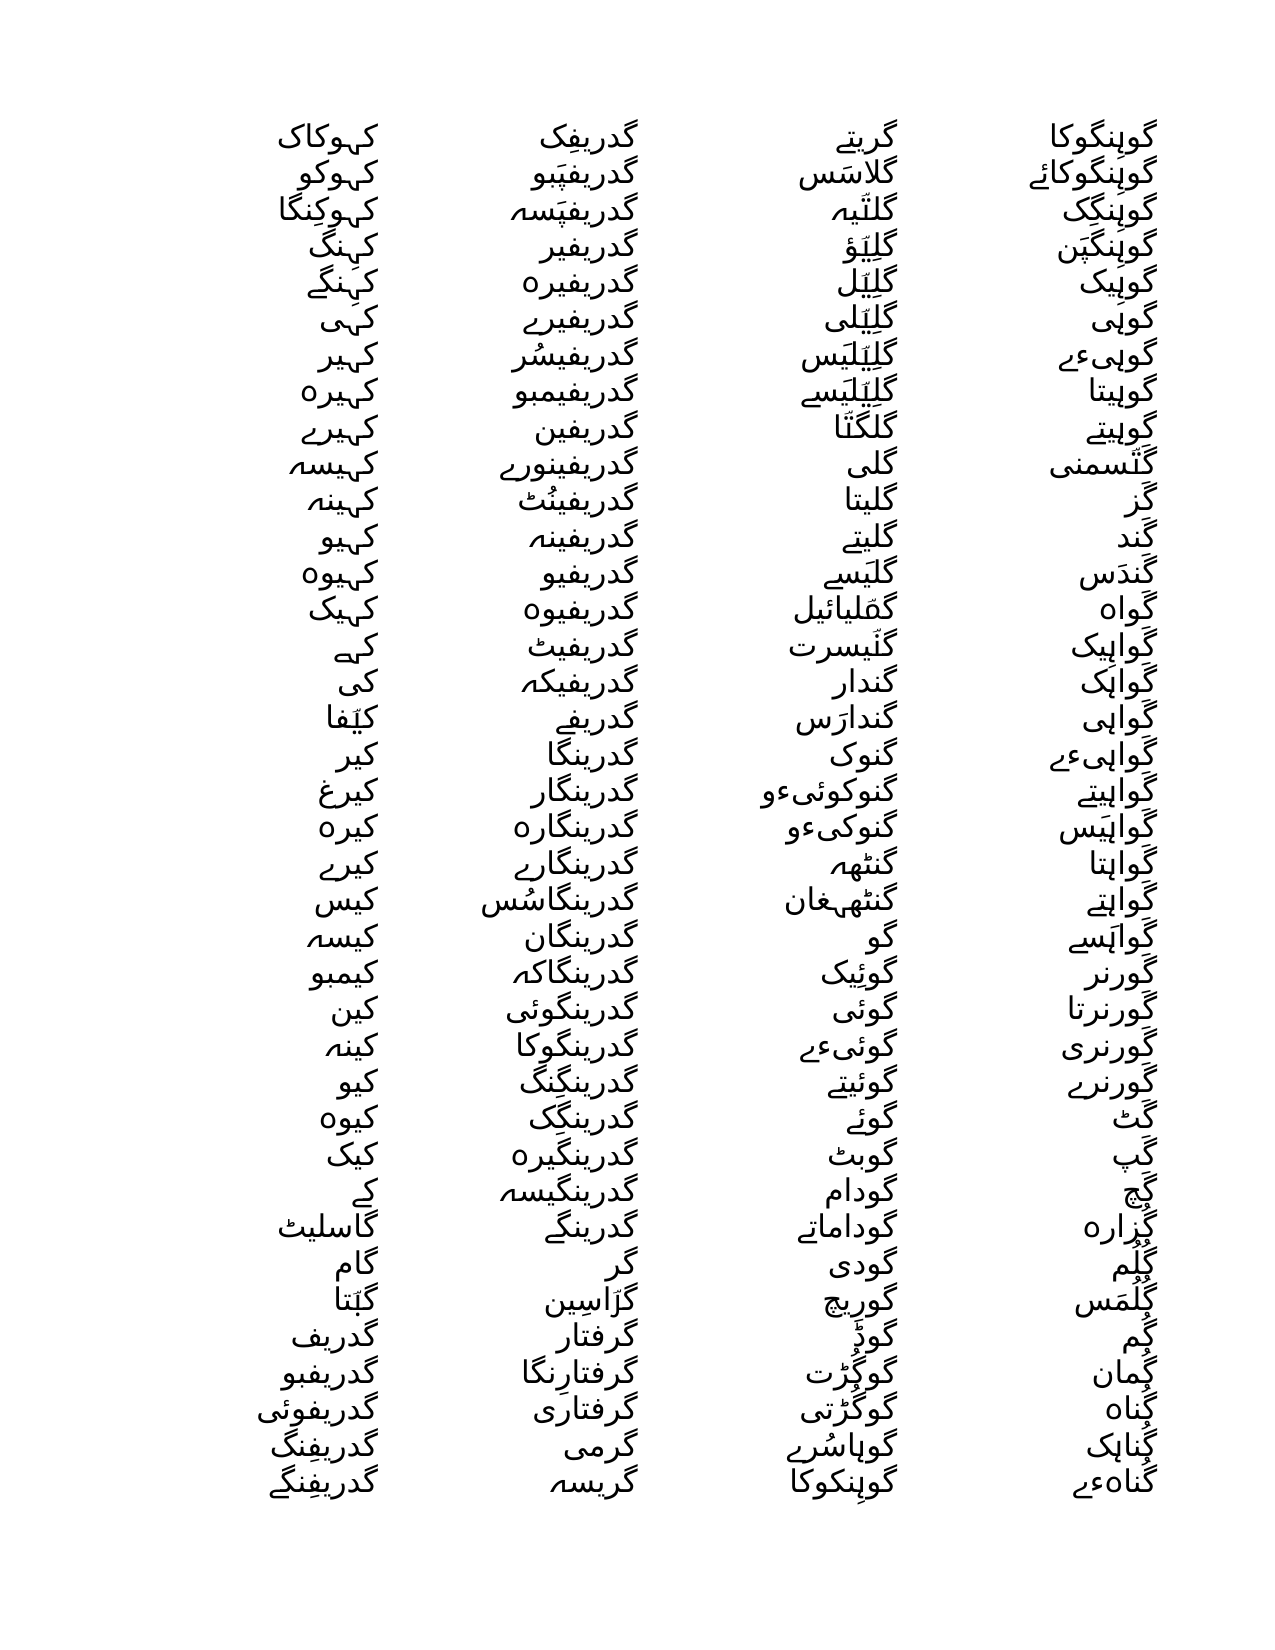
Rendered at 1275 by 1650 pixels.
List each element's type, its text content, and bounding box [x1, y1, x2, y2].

text گدریفِنگے [118, 1463, 378, 1499]
text گوئے [637, 1100, 897, 1136]
text گَواہی​تے [897, 772, 1157, 809]
text گرمی [378, 1427, 637, 1463]
text گُلُم [897, 1245, 1157, 1281]
text گرؔاسِین [378, 1281, 637, 1318]
text گدرینگا [378, 736, 637, 772]
text گدریفیسُر [378, 336, 637, 373]
text کیرے [118, 845, 378, 882]
text کہیو [118, 518, 378, 554]
text گدرینگِک [378, 1100, 637, 1136]
text گدریفے [378, 700, 637, 736]
text گدریفیٹ [378, 627, 637, 663]
text گَتؔسمنی [897, 445, 1157, 482]
text کیؔفا [118, 700, 378, 736]
text گدریفِک [378, 118, 637, 154]
text گلی​تے [637, 518, 897, 554]
text گَواہِیک [897, 627, 1157, 663]
text گوہاسُرے [637, 1427, 897, 1463]
text گدریفِنگ [118, 1427, 378, 1463]
text گدرینگِنگ [378, 1063, 637, 1100]
text گدریفیرہ [378, 263, 637, 300]
text گام [118, 1245, 378, 1281]
text گدریفیر [378, 227, 637, 263]
text گرفتار [378, 1318, 637, 1354]
text کہیوہ [118, 554, 378, 591]
text گلِیؔلی [637, 300, 897, 336]
text گلی​َسے [637, 554, 897, 591]
text گُلُمَس [897, 1281, 1157, 1318]
text گَورنر [897, 954, 1157, 991]
text گَواہ [897, 591, 1157, 627]
text کہوکِنگا [118, 191, 378, 227]
text گوہی​تے [897, 409, 1157, 445]
text کیرہ [118, 809, 378, 845]
text گدرینگارے [378, 845, 637, 882]
text کہیرے [118, 409, 378, 445]
text گدرینگیسہ [378, 1172, 637, 1209]
text گودی [637, 1245, 897, 1281]
text کہینہ [118, 482, 378, 518]
text کہی [118, 300, 378, 336]
text گدرینگاکہ [378, 954, 637, 991]
text کیوہ [118, 1100, 378, 1136]
text کہوکاک [118, 118, 378, 154]
text گَواہ​تے [897, 882, 1157, 918]
text گوہِنگِک [897, 191, 1157, 227]
text کہے [118, 627, 378, 663]
text گوہِنکوکا [637, 1463, 897, 1499]
text گَندَس [897, 554, 1157, 591]
text گریسہ [378, 1463, 637, 1499]
text کہِنگ [118, 227, 378, 263]
text گدرینگوکا [378, 1027, 637, 1063]
text گُزارہ [897, 1209, 1157, 1245]
text گدریفوئی [118, 1391, 378, 1427]
text گلی​تا [637, 482, 897, 518]
text گَپ [897, 1136, 1157, 1172]
text گلِیؔلی​َسے [637, 373, 897, 409]
text گمؔلی​ائیل [637, 591, 897, 627]
text گوہی [897, 300, 1157, 336]
text گدریفبو [118, 1354, 378, 1391]
text گدریفین [378, 409, 637, 445]
text گدرینگان [378, 918, 637, 954]
text گدریفپَبو [378, 154, 637, 191]
text کہوکو [118, 154, 378, 191]
text گوہِنگوکا [897, 118, 1157, 154]
text گدریفیرے [378, 300, 637, 336]
text گندارَس [637, 700, 897, 736]
text گدرینگوئی [378, 991, 637, 1027]
text کیو [118, 1063, 378, 1100]
text گدریفیکہ [378, 663, 637, 700]
text گر [378, 1245, 637, 1281]
text گَند [897, 518, 1157, 554]
text کیرغ [118, 772, 378, 809]
text گَز [897, 482, 1157, 518]
text گلِیؔلی​َس [637, 336, 897, 373]
text گوئی​ءے [637, 1027, 897, 1063]
text گدرینگے [378, 1209, 637, 1245]
text گَورنرے [897, 1063, 1157, 1100]
text گودام [637, 1172, 897, 1209]
text کین [118, 991, 378, 1027]
text گنوکوئی​ءو [637, 772, 897, 809]
text گَواہک [897, 663, 1157, 700]
text گَورنرتا [897, 991, 1157, 1027]
text کیمبو [118, 954, 378, 991]
text گُم [897, 1318, 1157, 1354]
text گرفتارِنگا [378, 1354, 637, 1391]
text گاسلیٹ [118, 1209, 378, 1245]
text کے [118, 1172, 378, 1209]
text گلِیؔل [637, 263, 897, 300]
text گوئی [637, 991, 897, 1027]
text گوداماتے [637, 1209, 897, 1245]
text گَواہی​َس [897, 809, 1157, 845]
text گدریفیوہ [378, 591, 637, 627]
text گوہِنگپَن [897, 227, 1157, 263]
text گوگُڑت [637, 1354, 897, 1391]
text گدرینگار [378, 772, 637, 809]
text کہیرہ [118, 373, 378, 409]
text گُمان [897, 1354, 1157, 1391]
text گری​تے [637, 118, 897, 154]
text گوئِیک [637, 954, 897, 991]
text گوگُڑتی [637, 1391, 897, 1427]
text گَچ [897, 1172, 1157, 1209]
text گوہی​تا [897, 373, 1157, 409]
text گلگتؔا [637, 409, 897, 445]
text گلی [637, 445, 897, 482]
text گُناہک [897, 1427, 1157, 1463]
text گَواہی [897, 700, 1157, 736]
text گوبٹ [637, 1136, 897, 1172]
text گدریفینورے [378, 445, 637, 482]
text گنٹھہ [637, 845, 897, 882]
text گدریفینُٹ [378, 482, 637, 518]
text گَورنری [897, 1027, 1157, 1063]
text گدرینگیرہ [378, 1136, 637, 1172]
text گوہِنگوکائے [897, 154, 1157, 191]
text کہیسہ [118, 445, 378, 482]
text کہِنگے [118, 263, 378, 300]
text گلِیؔؤ [637, 227, 897, 263]
text گدرینگارہ [378, 809, 637, 845]
text کینہ [118, 1027, 378, 1063]
text گرفتاری [378, 1391, 637, 1427]
text گلتؔیہ [637, 191, 897, 227]
text گدریفینہ [378, 518, 637, 554]
text گلاسَس [637, 154, 897, 191]
text گوئی​تے [637, 1063, 897, 1100]
text کہیک [118, 591, 378, 627]
text گدریفیو [378, 554, 637, 591]
text کیر [118, 736, 378, 772]
text کیس [118, 882, 378, 918]
text کی [118, 663, 378, 700]
text گنوک [637, 736, 897, 772]
text گندار [637, 663, 897, 700]
text گدریف [118, 1318, 378, 1354]
text گَواہی​ءے [897, 736, 1157, 772]
text گَواہ​َسے [897, 918, 1157, 954]
text کیسہ [118, 918, 378, 954]
text گنٹھہ​غان [637, 882, 897, 918]
text گنوکی​ءو [637, 809, 897, 845]
text گدرینگاسُس [378, 882, 637, 918]
text گَٹ [897, 1100, 1157, 1136]
text گَواہ​تا [897, 845, 1157, 882]
text کیک [118, 1136, 378, 1172]
text گُناہ [897, 1391, 1157, 1427]
text گوہِیک [897, 263, 1157, 300]
text گنؔیسرت [637, 627, 897, 663]
text گُناہ​ءے [897, 1463, 1157, 1499]
text گوہی​ءے [897, 336, 1157, 373]
text گبؔتا [118, 1281, 378, 1318]
text گدریفپَسہ [378, 191, 637, 227]
text کہیر [118, 336, 378, 373]
text گدریفیمبو [378, 373, 637, 409]
text گوڈ [637, 1318, 897, 1354]
text گورِیچ [637, 1281, 897, 1318]
text گو [637, 918, 897, 954]
